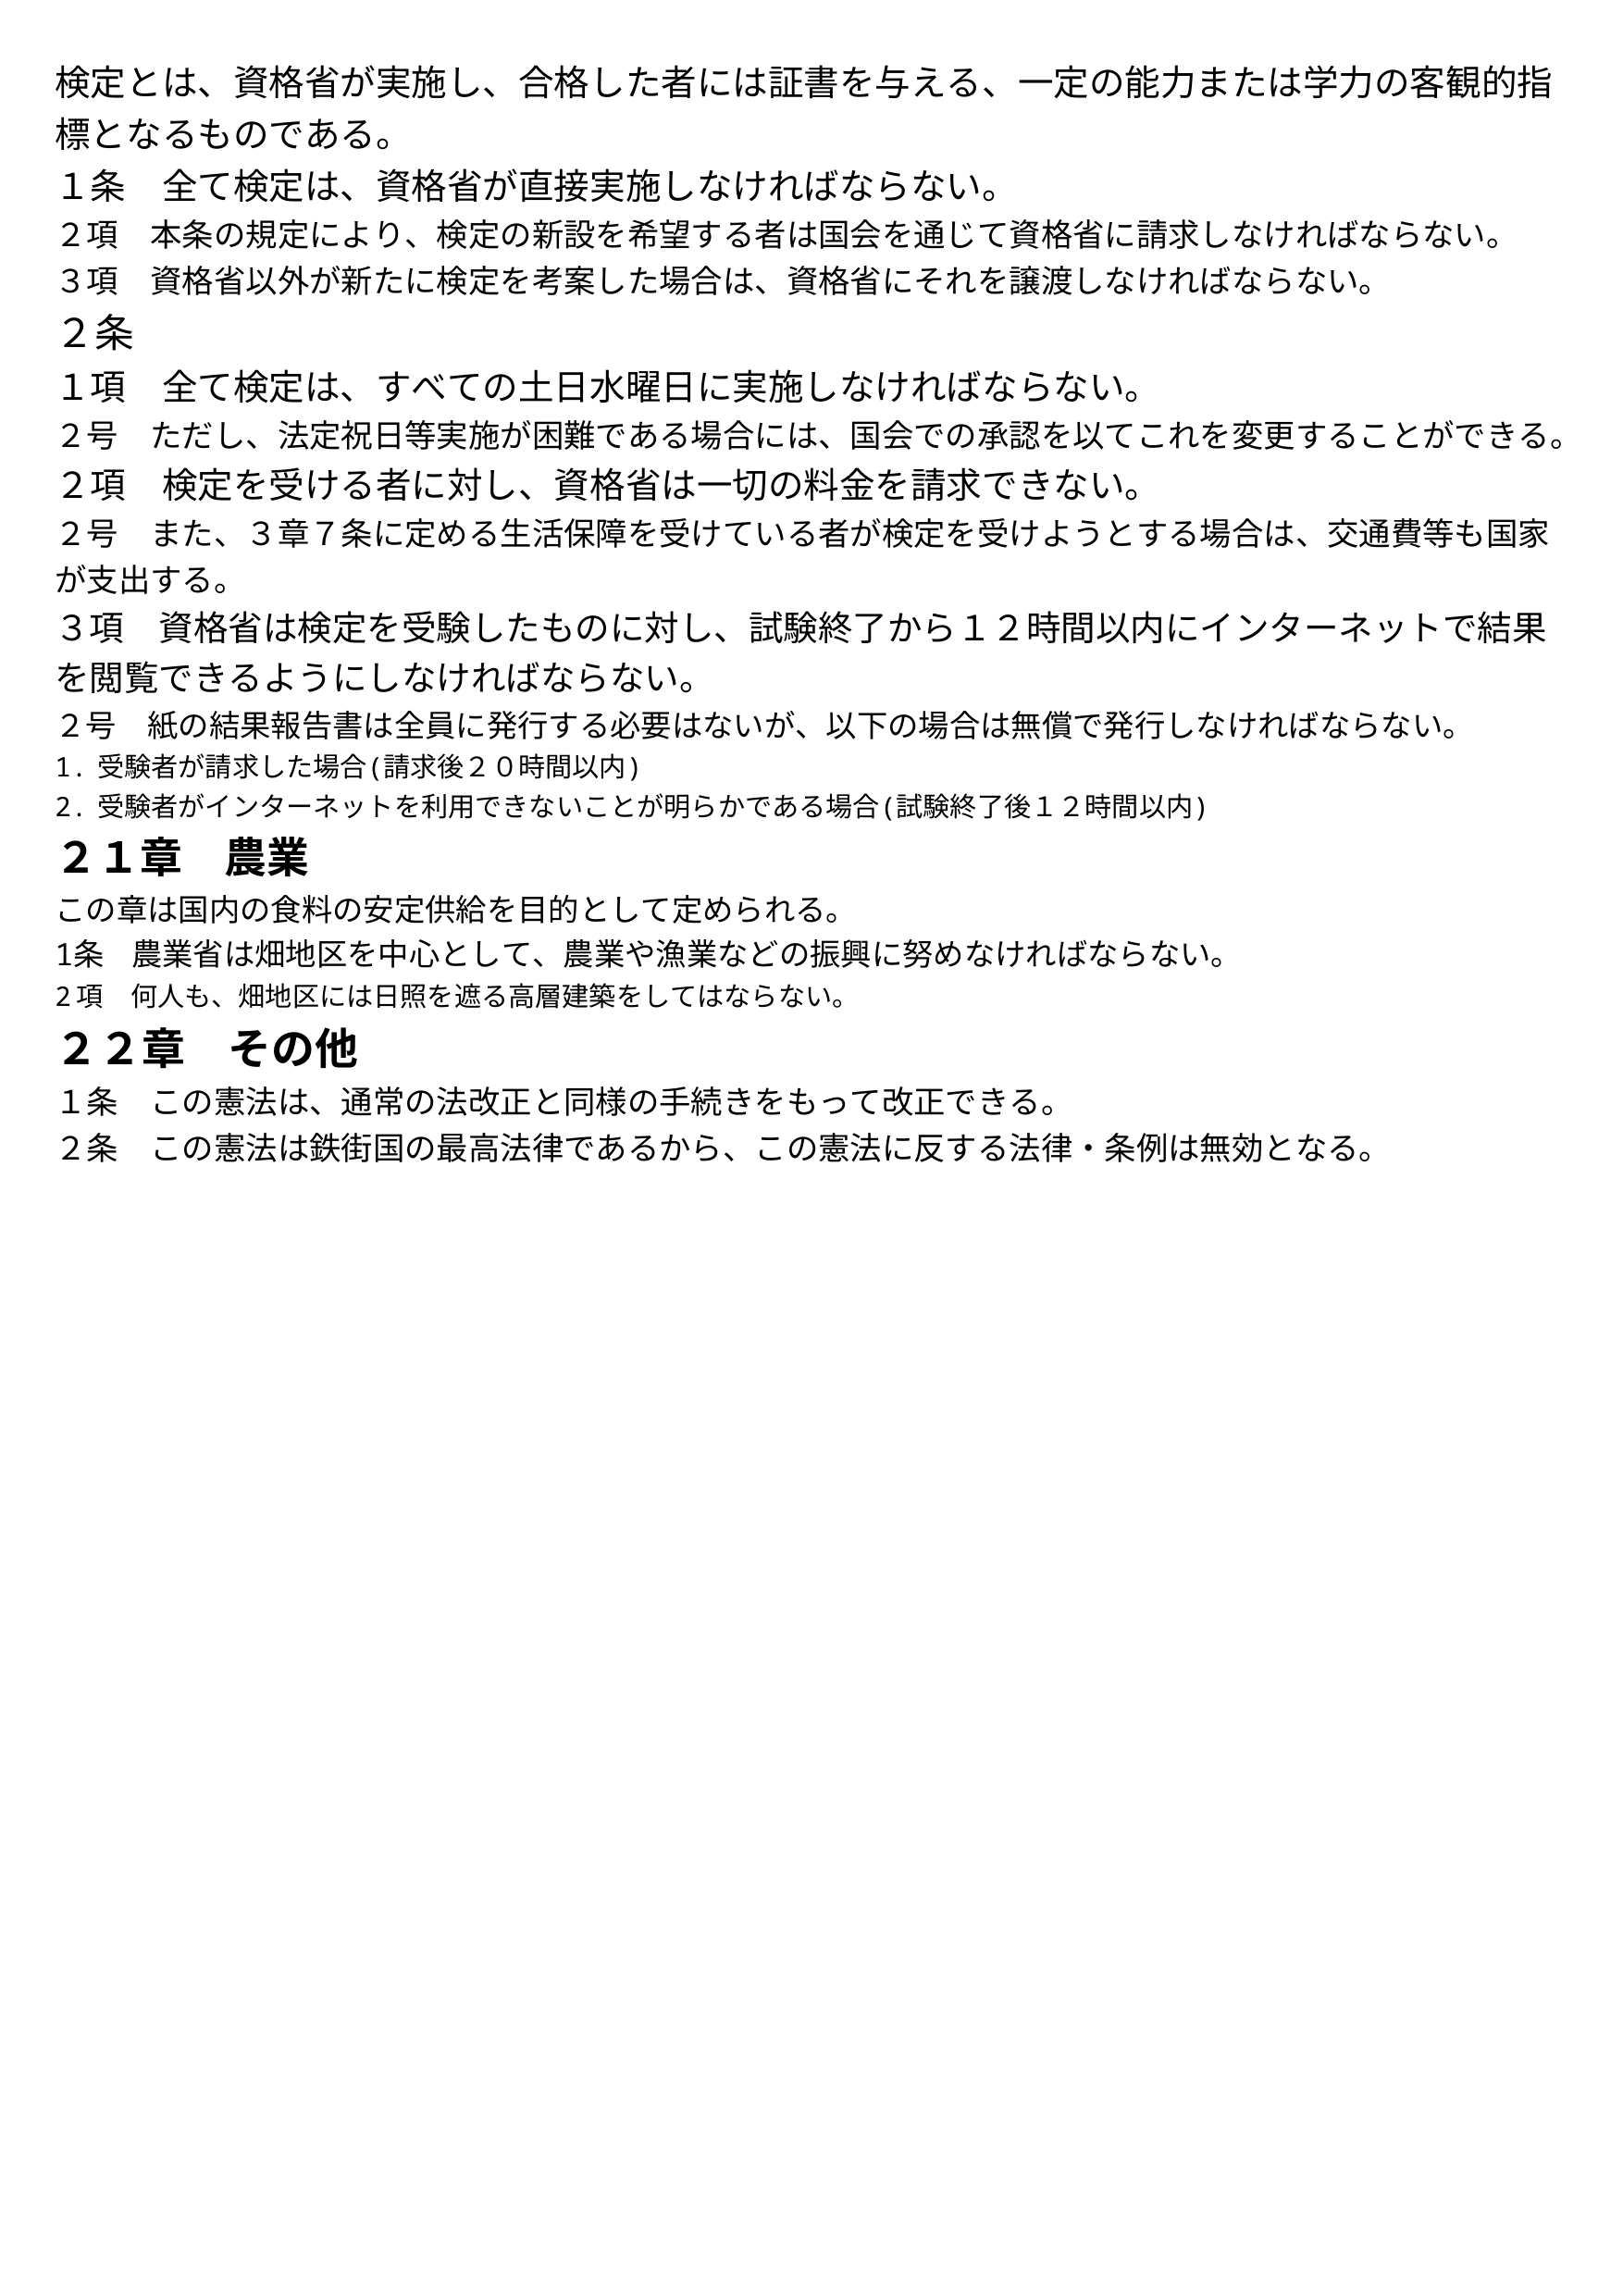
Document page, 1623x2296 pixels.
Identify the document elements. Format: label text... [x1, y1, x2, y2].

text 2項 何人も、畑地区には日照を遮る高層建築をしてはならない。 [55, 975, 1568, 1014]
text １条 この憲法は、通常の法改正と同様の手続きをもって改正できる。 [55, 1077, 1568, 1123]
text ２条 [55, 302, 1568, 359]
text ２号 ただし、法定祝日等実施が困難である場合には、国会での承認を以てこれを変更することができる。 [55, 411, 1568, 457]
text ２２章 その他 [55, 1014, 1568, 1077]
list 受験者がインターネットを利用できないことが明らかである場合(試験終了後１２時間以内) [55, 785, 1568, 825]
text ２号 紙の結果報告書は全員に発行する必要はないが、以下の場合は無償で発行しなければならない。 [55, 701, 1568, 746]
text ２項 本条の規定により、検定の新設を希望する者は国会を通じて資格省に請求しなければならない。 [55, 210, 1568, 255]
text ２条 この憲法は鉄街国の最高法律であるから、この憲法に反する法律・条例は無効となる。 [55, 1123, 1568, 1169]
text １条 全て検定は、資格省が直接実施しなければならない。 [55, 158, 1568, 210]
text ２号 また、３章７条に定める生活保障を受けている者が検定を受けようとする場合は、交通費等も国家が支出する。 [55, 508, 1568, 601]
text 検定とは、資格省が実施し、合格した者には証書を与える、一定の能力または学力の客観的指標となるものである。 [55, 55, 1568, 158]
text ３項 資格省は検定を受験したものに対し、試験終了から１２時間以内にインターネットで結果を閲覧できるようにしなければならない。 [55, 601, 1568, 701]
text この章は国内の食料の安定供給を目的として定められる。 [55, 886, 1568, 930]
text ３項 資格省以外が新たに検定を考案した場合は、資格省にそれを譲渡しなければならない。 [55, 255, 1568, 302]
text １項 全て検定は、すべての土日水曜日に実施しなければならない。 [55, 359, 1568, 411]
text ２項 検定を受ける者に対し、資格省は一切の料金を請求できない。 [55, 457, 1568, 508]
list 農業省は畑地区を中心として、農業や漁業などの振興に努めなければならない。 [55, 930, 1568, 975]
text ２１章 農業 [55, 825, 1568, 886]
list 受験者が請求した場合(請求後２０時間以内) [55, 746, 1568, 785]
